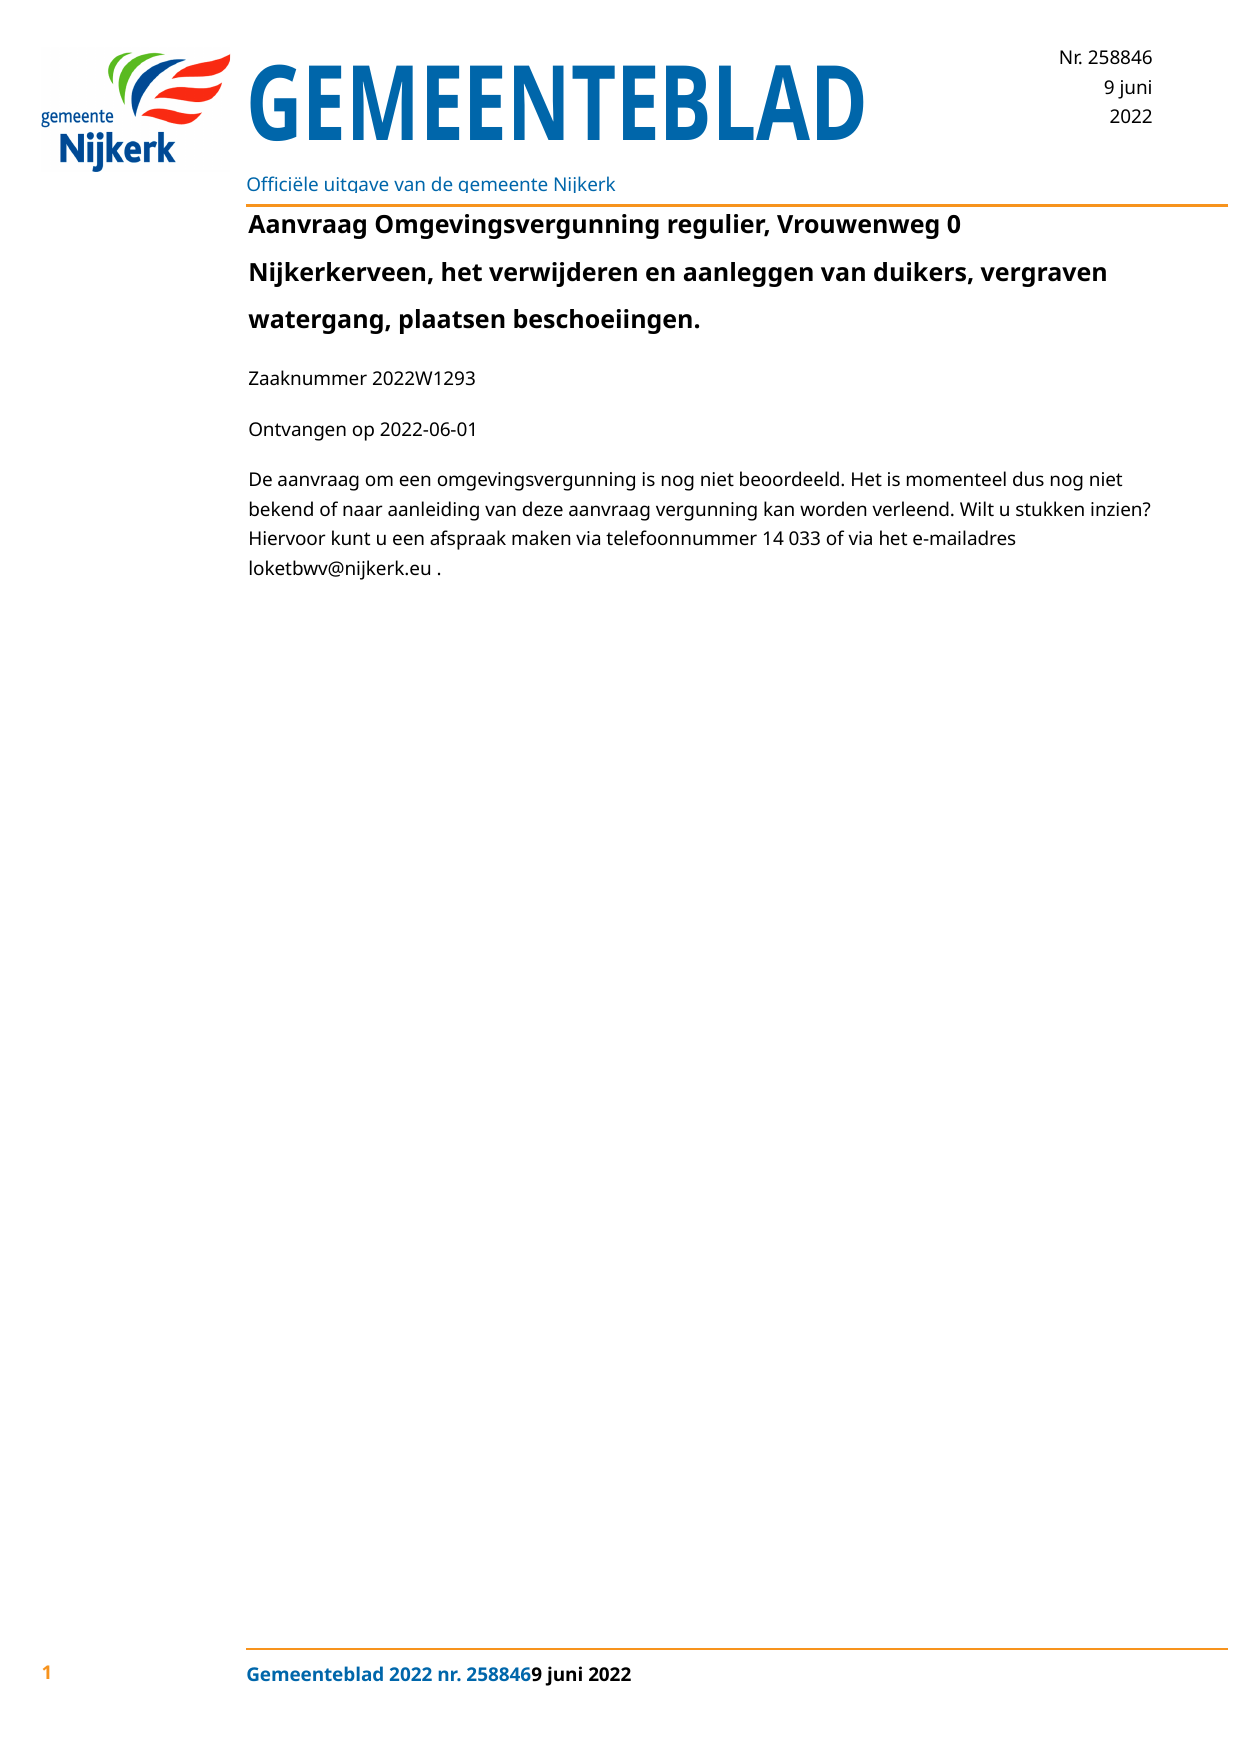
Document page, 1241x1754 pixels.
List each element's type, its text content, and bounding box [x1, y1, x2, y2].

text De aanvraag om een omgevingsvergunning is nog niet beoordeeld. Het is momenteel dus nog niet bekend of naar aanleiding van deze aanvraag vergunning kan worden verleend. Wilt u stukken inzien? Hiervoor kunt u een afspraak maken via telefoonnummer 14 033 of via het e-mailadres loketbwv@nijkerk.eu . [248, 466, 1152, 581]
text Aanvraag Omgevingsvergunning regulier, Vrouwenweg 0 Nijkerkerveen, het verwijderen en aanleggen van duikers, vergraven watergang, plaatsen beschoeiingen. [248, 207, 1152, 336]
picture [41, 47, 231, 172]
text Ontvangen op 2022-06-01 [248, 416, 1152, 442]
text Zaaknummer 2022W1293 [248, 366, 1152, 391]
